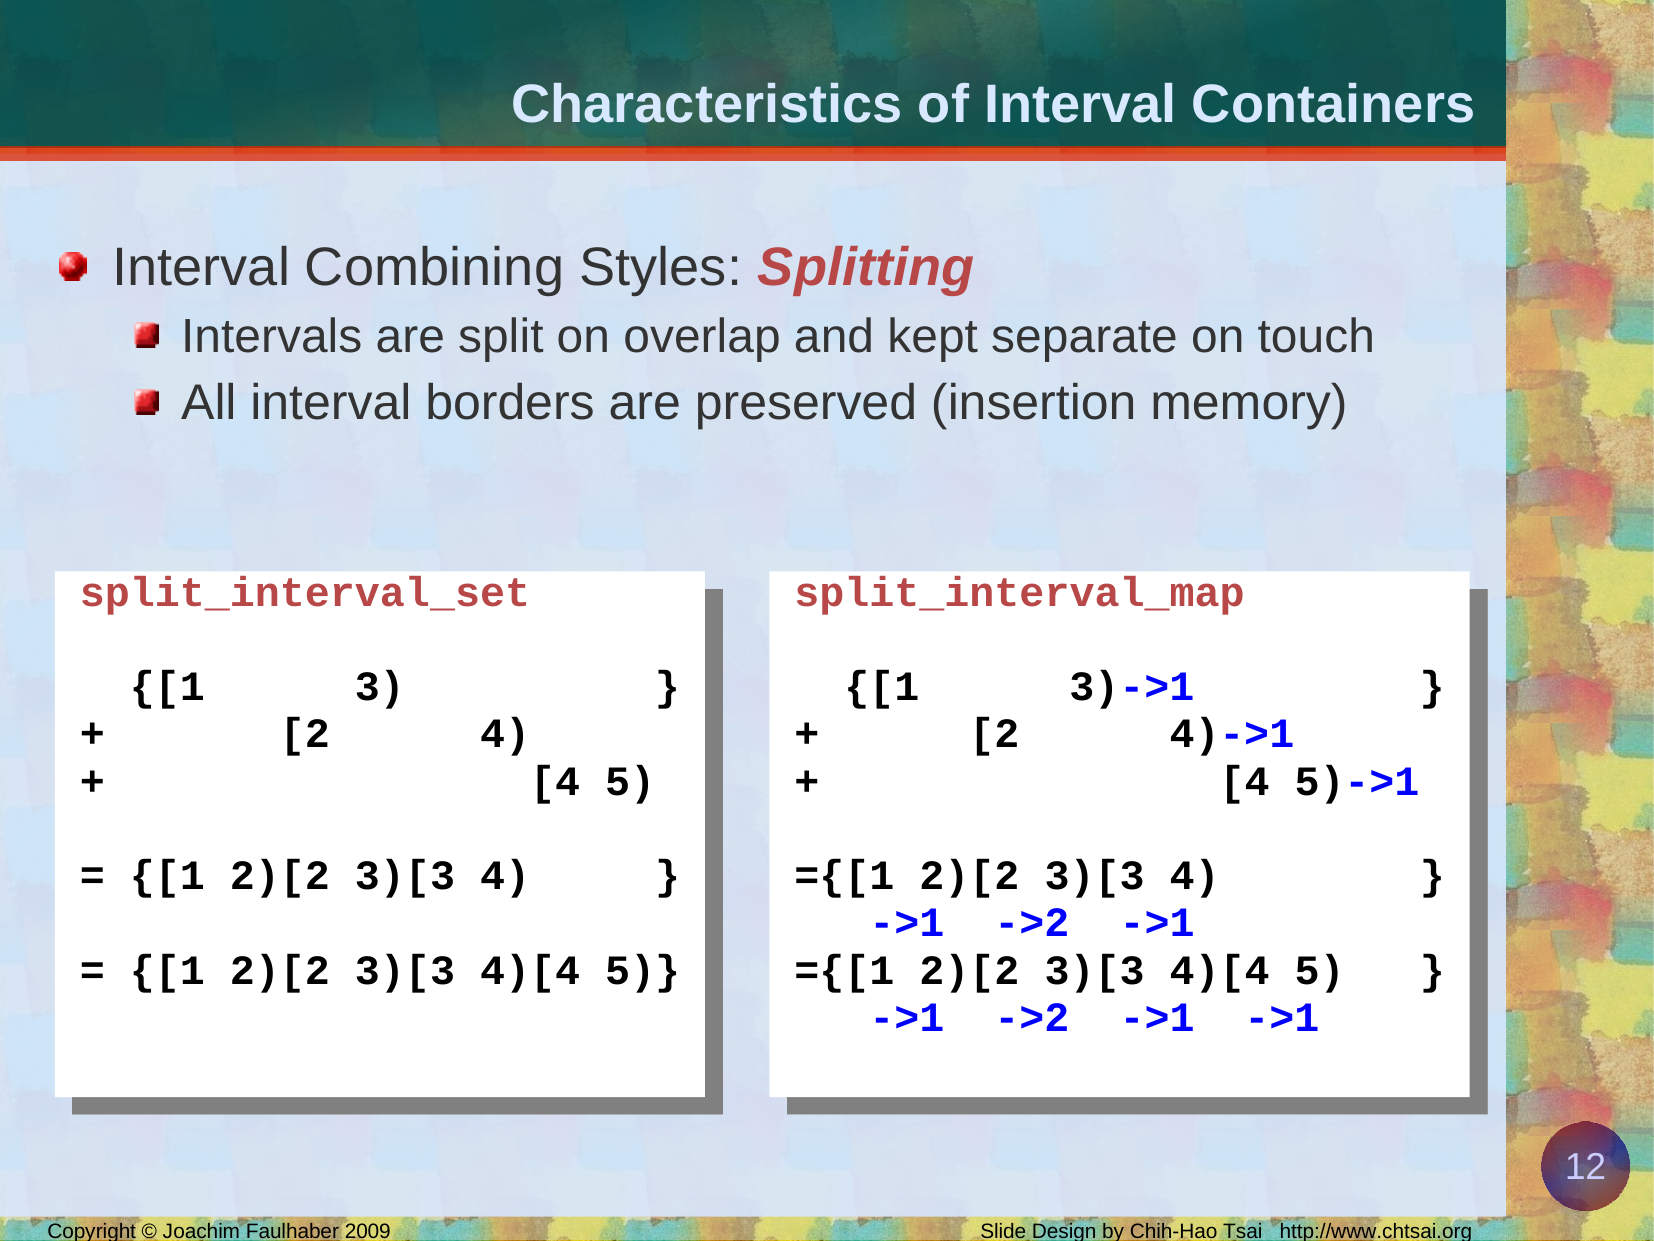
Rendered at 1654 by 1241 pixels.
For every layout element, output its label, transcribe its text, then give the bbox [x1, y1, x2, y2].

text_box split_interval_set {[1 3) } + [2 4) + [4 5) = {[1 2)[2 3)[3 4) } = {[1 2)[2 3)[3 4)[4 5)} [54, 571, 705, 1098]
text_box split_interval_map {[1 3)->1 } + [2 4)->1 + [4 5)->1 ={[1 2)[2 3)[3 4) } ->1 ->2 ->1 ={[1 2)[2 3)[3 4)[4 5) } ->1 ->2 ->1 ->1 [769, 571, 1470, 1098]
title Characteristics of Interval Containers [29, 59, 1477, 148]
list Interval Combining Styles: Splitting Intervals are split on overlap and kept separate on touch All interval borders are preserved (insertion memory) [59, 236, 1418, 497]
